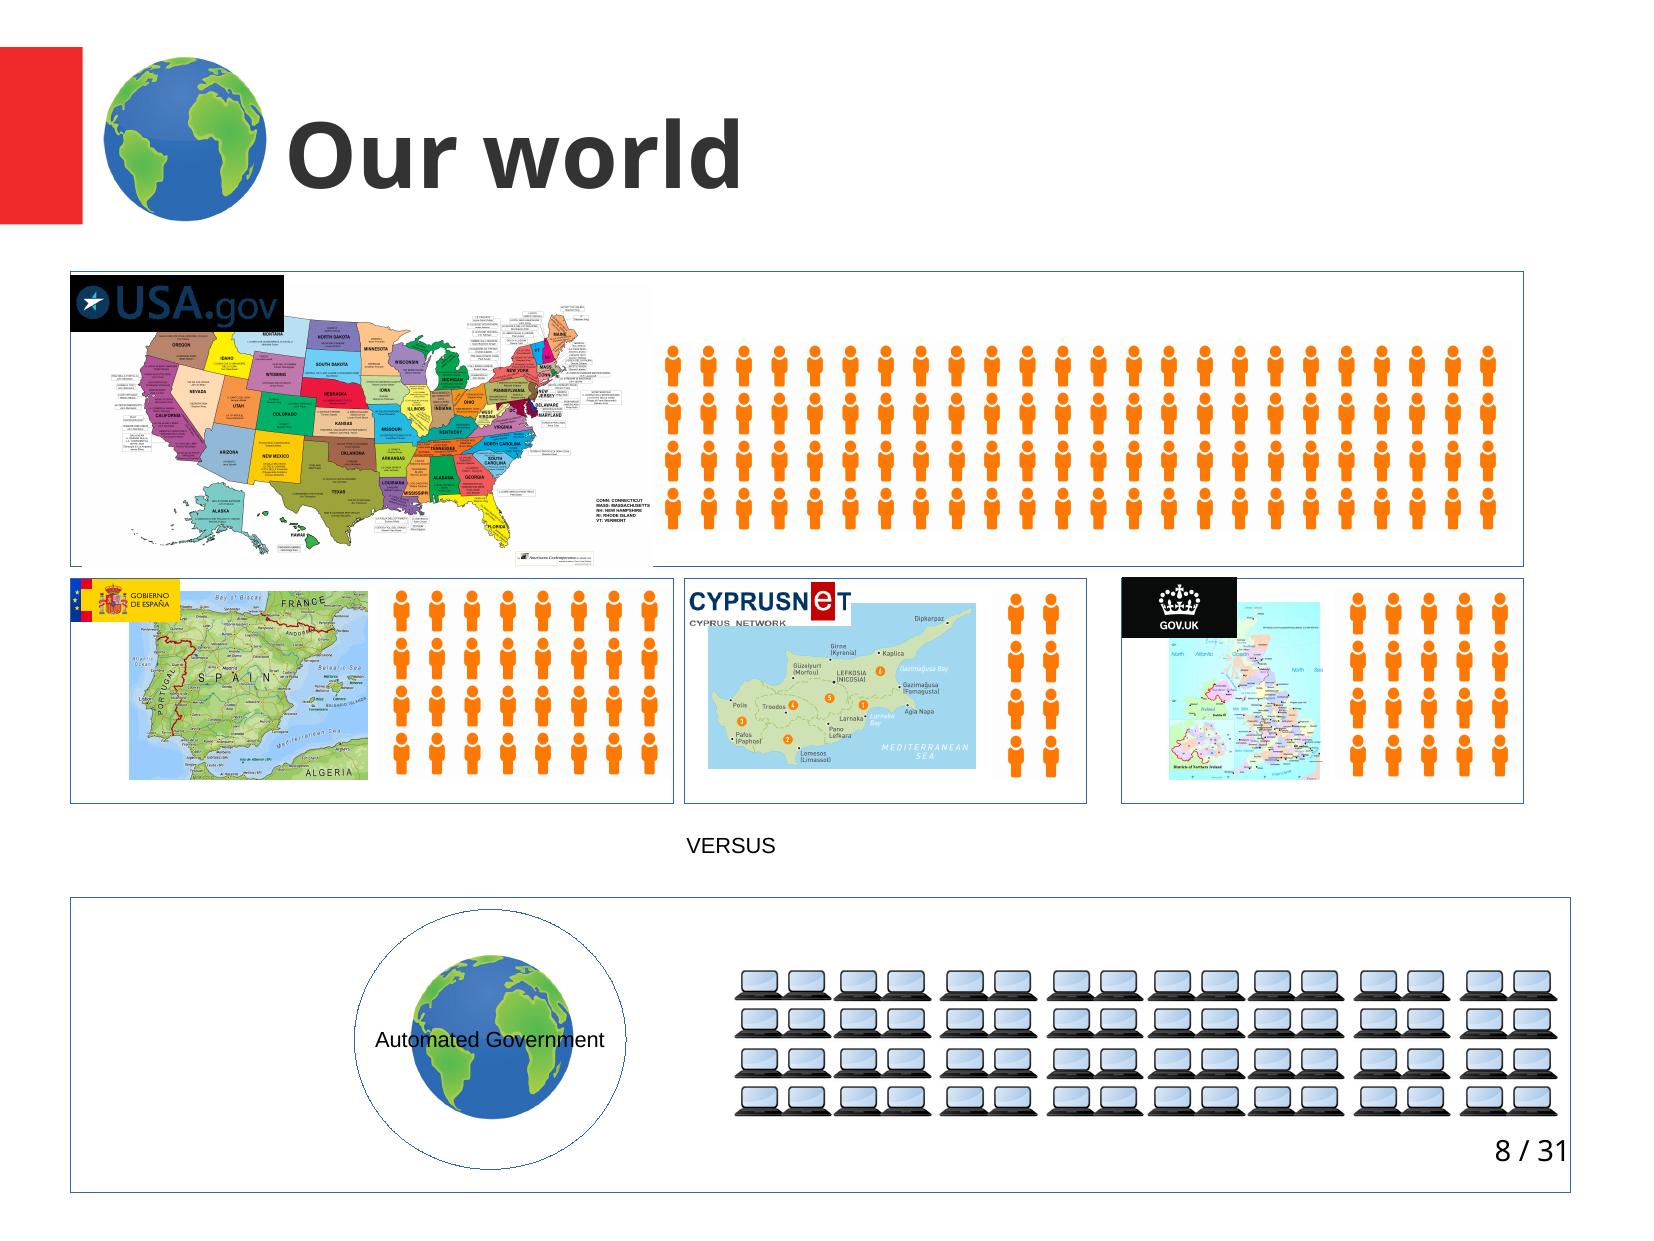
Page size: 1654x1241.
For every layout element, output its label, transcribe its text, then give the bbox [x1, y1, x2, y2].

picture [1044, 968, 1347, 1045]
text_box VERSUS [671, 826, 791, 866]
picture [992, 590, 1075, 781]
picture [937, 1046, 1040, 1122]
picture [1334, 589, 1523, 780]
picture [570, 933, 591, 951]
picture [1122, 577, 1323, 780]
picture [689, 582, 976, 769]
title Our world [118, 49, 1571, 257]
picture [732, 968, 934, 1044]
picture [377, 587, 673, 778]
text_box Automated Government [354, 909, 627, 1170]
picture [1457, 1046, 1560, 1123]
picture [392, 933, 410, 948]
picture [1457, 968, 1560, 1045]
picture [70, 275, 1512, 567]
picture [1351, 968, 1453, 1045]
picture [1351, 1046, 1453, 1122]
picture [1044, 1046, 1347, 1122]
picture [732, 1046, 934, 1122]
picture [71, 579, 368, 780]
picture [85, 35, 284, 227]
picture [937, 968, 1040, 1044]
